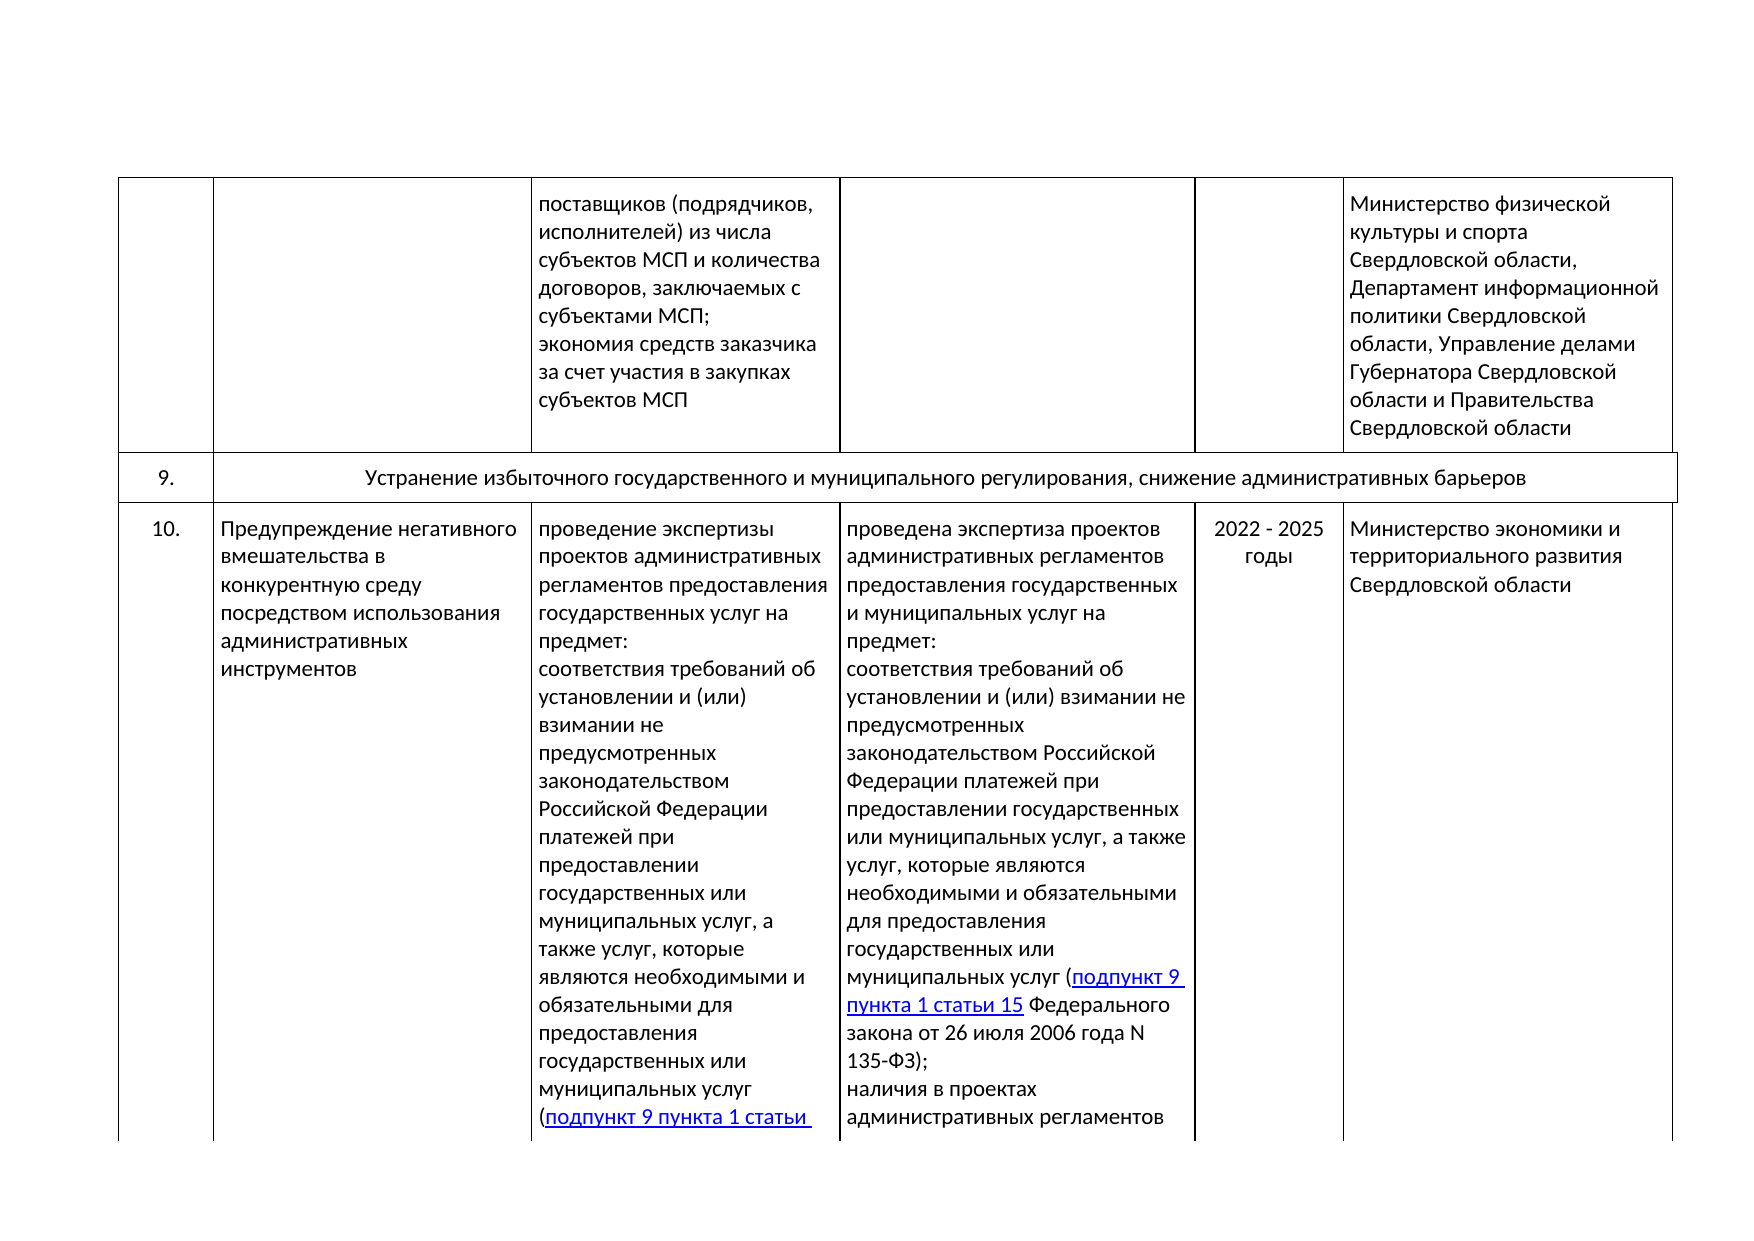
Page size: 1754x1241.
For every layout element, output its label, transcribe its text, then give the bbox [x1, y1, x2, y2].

table_cell Устранение избыточного государственного и муниципального регулирования, снижение административных барьеров [214, 453, 1677, 502]
table_cell поставщиков (подрядчиков, исполнителей) из числа субъектов МСП и количества договоров, заключаемых с субъектами МСП; экономия средств заказчика за счет участия в закупках субъектов МСП [532, 178, 839, 452]
table_cell 2022 - 2025 годы [1196, 503, 1343, 1141]
table_cell 10. [119, 503, 213, 1141]
table_cell 9. [119, 453, 213, 502]
table_cell [1673, 177, 1677, 452]
table_cell [119, 178, 213, 452]
table_cell [214, 178, 531, 452]
table_cell Предупреждение негативного вмешательства в конкурентную среду посредством использования административных инструментов [214, 503, 531, 1141]
table_cell проведение экспертизы проектов административных регламентов предоставления государственных услуг на предмет: соответствия требований об установлении и (или) взимании не предусмотренных законодательством Российской Федерации платежей при предоставлении государственных или муниципальных услуг, а также услуг, которые являются необходимыми и обязательными для предоставления государственных или муниципальных услуг (подпункт 9 пункта 1 статьи [532, 503, 839, 1141]
table_cell [841, 178, 1194, 452]
table_cell [1196, 178, 1343, 452]
table_cell [1673, 503, 1677, 1141]
table_cell проведена экспертиза проектов административных регламентов предоставления государственных и муниципальных услуг на предмет: соответствия требований об установлении и (или) взимании не предусмотренных законодательством Российской Федерации платежей при предоставлении государственных или муниципальных услуг, а также услуг, которые являются необходимыми и обязательными для предоставления государственных или муниципальных услуг (подпункт 9 пункта 1 статьи 15 Федерального закона от 26 июля 2006 года N 135-ФЗ); наличия в проектах административных регламентов [841, 503, 1194, 1141]
table_cell Министерство физической культуры и спорта Свердловской области, Департамент информационной политики Свердловской области, Управление делами Губернатора Свердловской области и Правительства Свердловской области [1344, 178, 1672, 452]
table_cell Министерство экономики и территориального развития Свердловской области [1344, 503, 1672, 1141]
